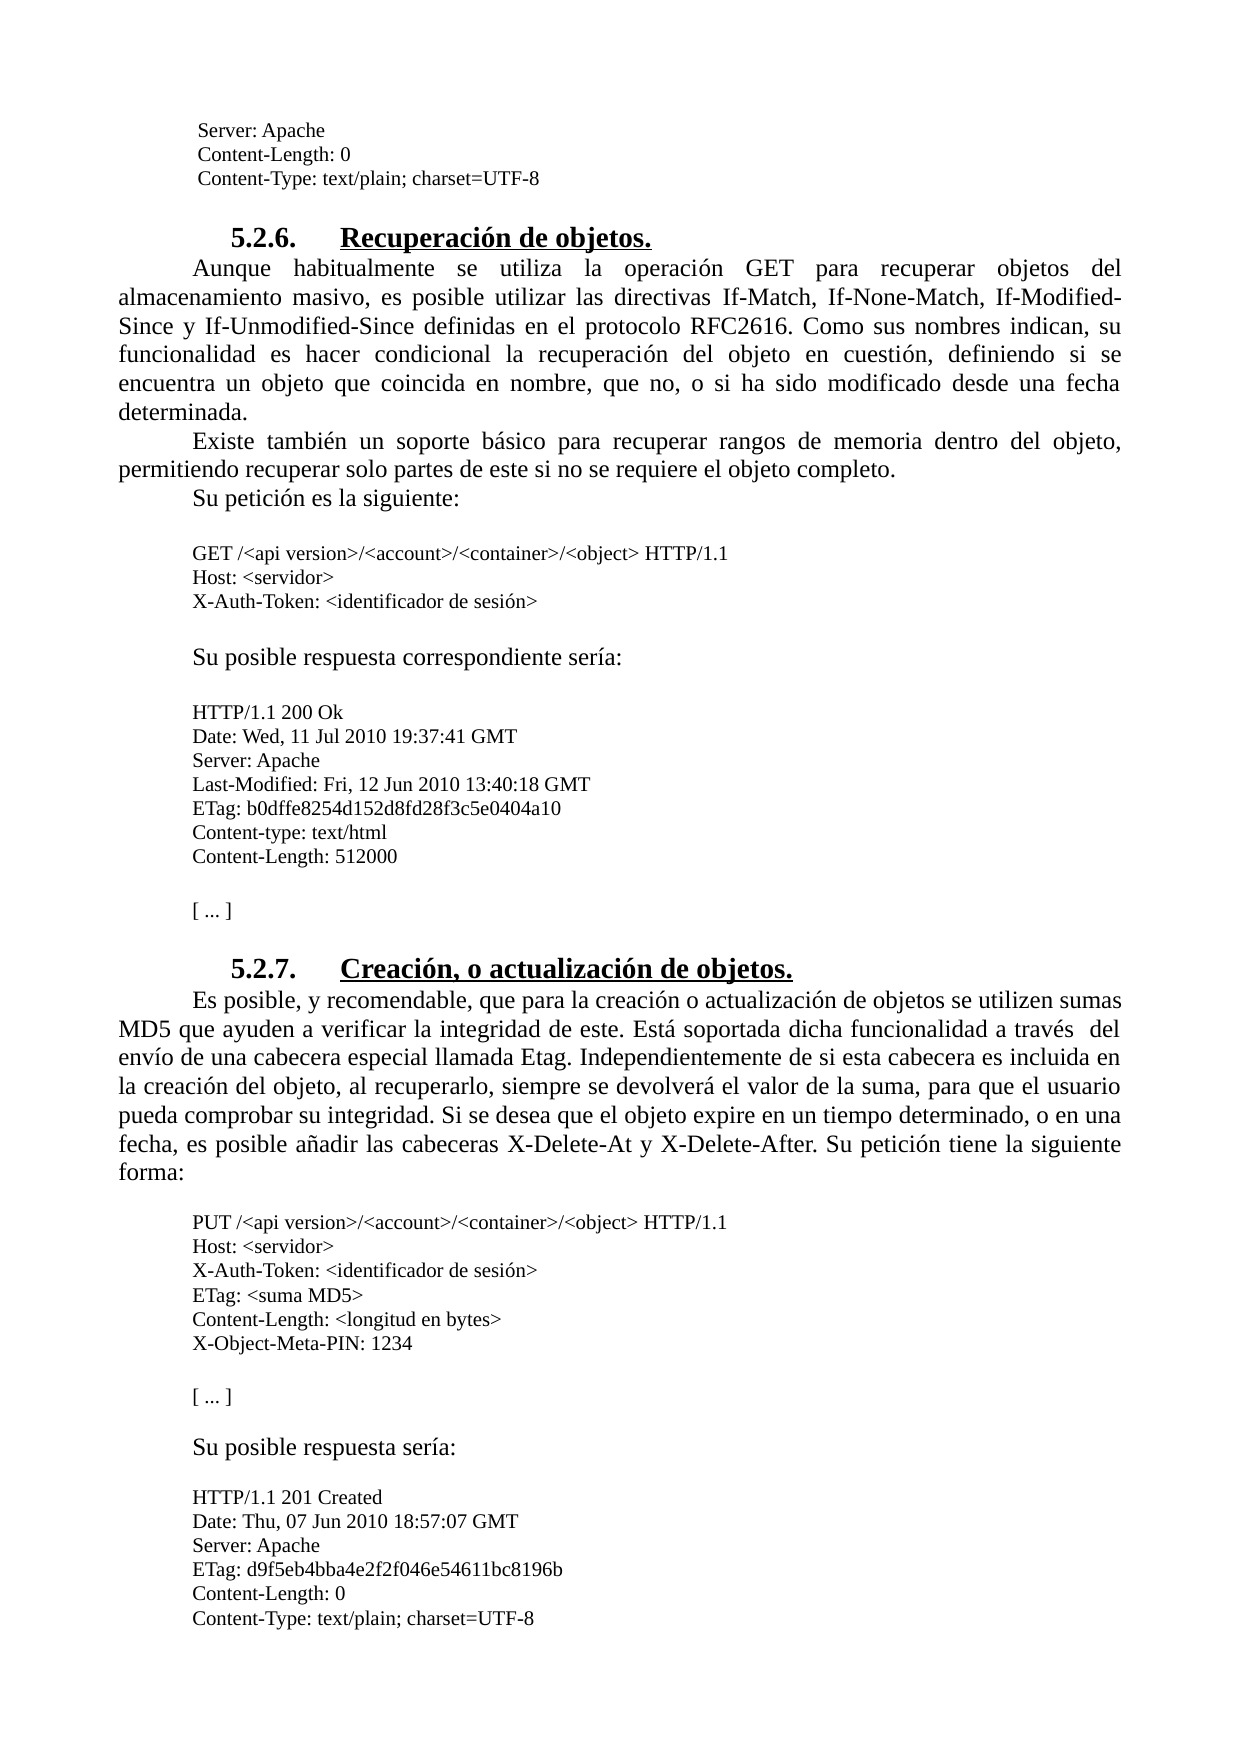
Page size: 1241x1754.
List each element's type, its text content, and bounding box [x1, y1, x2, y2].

text [ ... ] [118, 1384, 1122, 1408]
text ETag: d9f5eb4bba4e2f2f046e54611bc8196b [118, 1557, 1122, 1581]
text Content-Type: text/plain; charset=UTF-8 [118, 166, 1122, 190]
text X-Auth-Token: <identificador de sesión> [118, 589, 1122, 613]
text Content-type: text/html [118, 820, 1122, 844]
text Su petición es la siguiente: [118, 483, 1122, 512]
text Server: Apache [118, 1533, 1122, 1557]
text Server: Apache [118, 118, 1122, 142]
list Recuperación de objetos. [231, 220, 1122, 253]
text Content-Type: text/plain; charset=UTF-8 [118, 1605, 1122, 1629]
text Su posible respuesta sería: [118, 1432, 1122, 1461]
text Content-Length: 512000 [118, 844, 1122, 868]
text Content-Length: 0 [118, 142, 1122, 166]
text Host: <servidor> [118, 1234, 1122, 1258]
text X-Object-Meta-PIN: 1234 [118, 1331, 1122, 1355]
text GET /<api version>/<account>/<container>/<object> HTTP/1.1 [118, 541, 1122, 565]
text Date: Thu, 07 Jun 2010 18:57:07 GMT [118, 1509, 1122, 1533]
text Es posible, y recomendable, que para la creación o actualización de objetos se utilizen sumas MD5 que ayuden a verificar la integridad de este. Está soportada dicha funcionalidad a través del envío de una cabecera especial llamada Etag. Independientemente de si esta cabecera es incluida en la creación del objeto, al recuperarlo, siempre se devolverá el valor de la suma, para que el usuario pueda comprobar su integridad. Si se desea que el objeto expire en un tiempo determinado, o en una fecha, es posible añadir las cabeceras X-Delete-At y X-Delete-After. Su petición tiene la siguiente forma: [118, 985, 1122, 1186]
text Existe también un soporte básico para recuperar rangos de memoria dentro del objeto, permitiendo recuperar solo partes de este si no se requiere el objeto completo. [118, 426, 1122, 483]
text ETag: <suma MD5> [118, 1282, 1122, 1307]
text ETag: b0dffe8254d152d8fd28f3c5e0404a10 [118, 796, 1122, 820]
list Creación, o actualización de objetos. [231, 951, 1122, 985]
text X-Auth-Token: <identificador de sesión> [118, 1258, 1122, 1282]
text PUT /<api version>/<account>/<container>/<object> HTTP/1.1 [118, 1210, 1122, 1234]
text Host: <servidor> [118, 565, 1122, 589]
text HTTP/1.1 200 Ok [118, 700, 1122, 724]
text Date: Wed, 11 Jul 2010 19:37:41 GMT [118, 724, 1122, 748]
text Server: Apache [118, 748, 1122, 772]
text Content-Length: 0 [118, 1581, 1122, 1605]
text Content-Length: <longitud en bytes> [118, 1307, 1122, 1331]
text Last-Modified: Fri, 12 Jun 2010 13:40:18 GMT [118, 772, 1122, 796]
text Aunque habitualmente se utiliza la operación GET para recuperar objetos del almacenamiento masivo, es posible utilizar las directivas If-Match, If-None-Match, If-Modified-Since y If-Unmodified-Since definidas en el protocolo RFC2616. Como sus nombres indican, su funcionalidad es hacer condicional la recuperación del objeto en cuestión, definiendo si se encuentra un objeto que coincida en nombre, que no, o si ha sido modificado desde una fecha determinada. [118, 253, 1122, 426]
text HTTP/1.1 201 Created [118, 1485, 1122, 1509]
text [ ... ] [118, 898, 1122, 922]
text Su posible respuesta correspondiente sería: [118, 642, 1122, 671]
